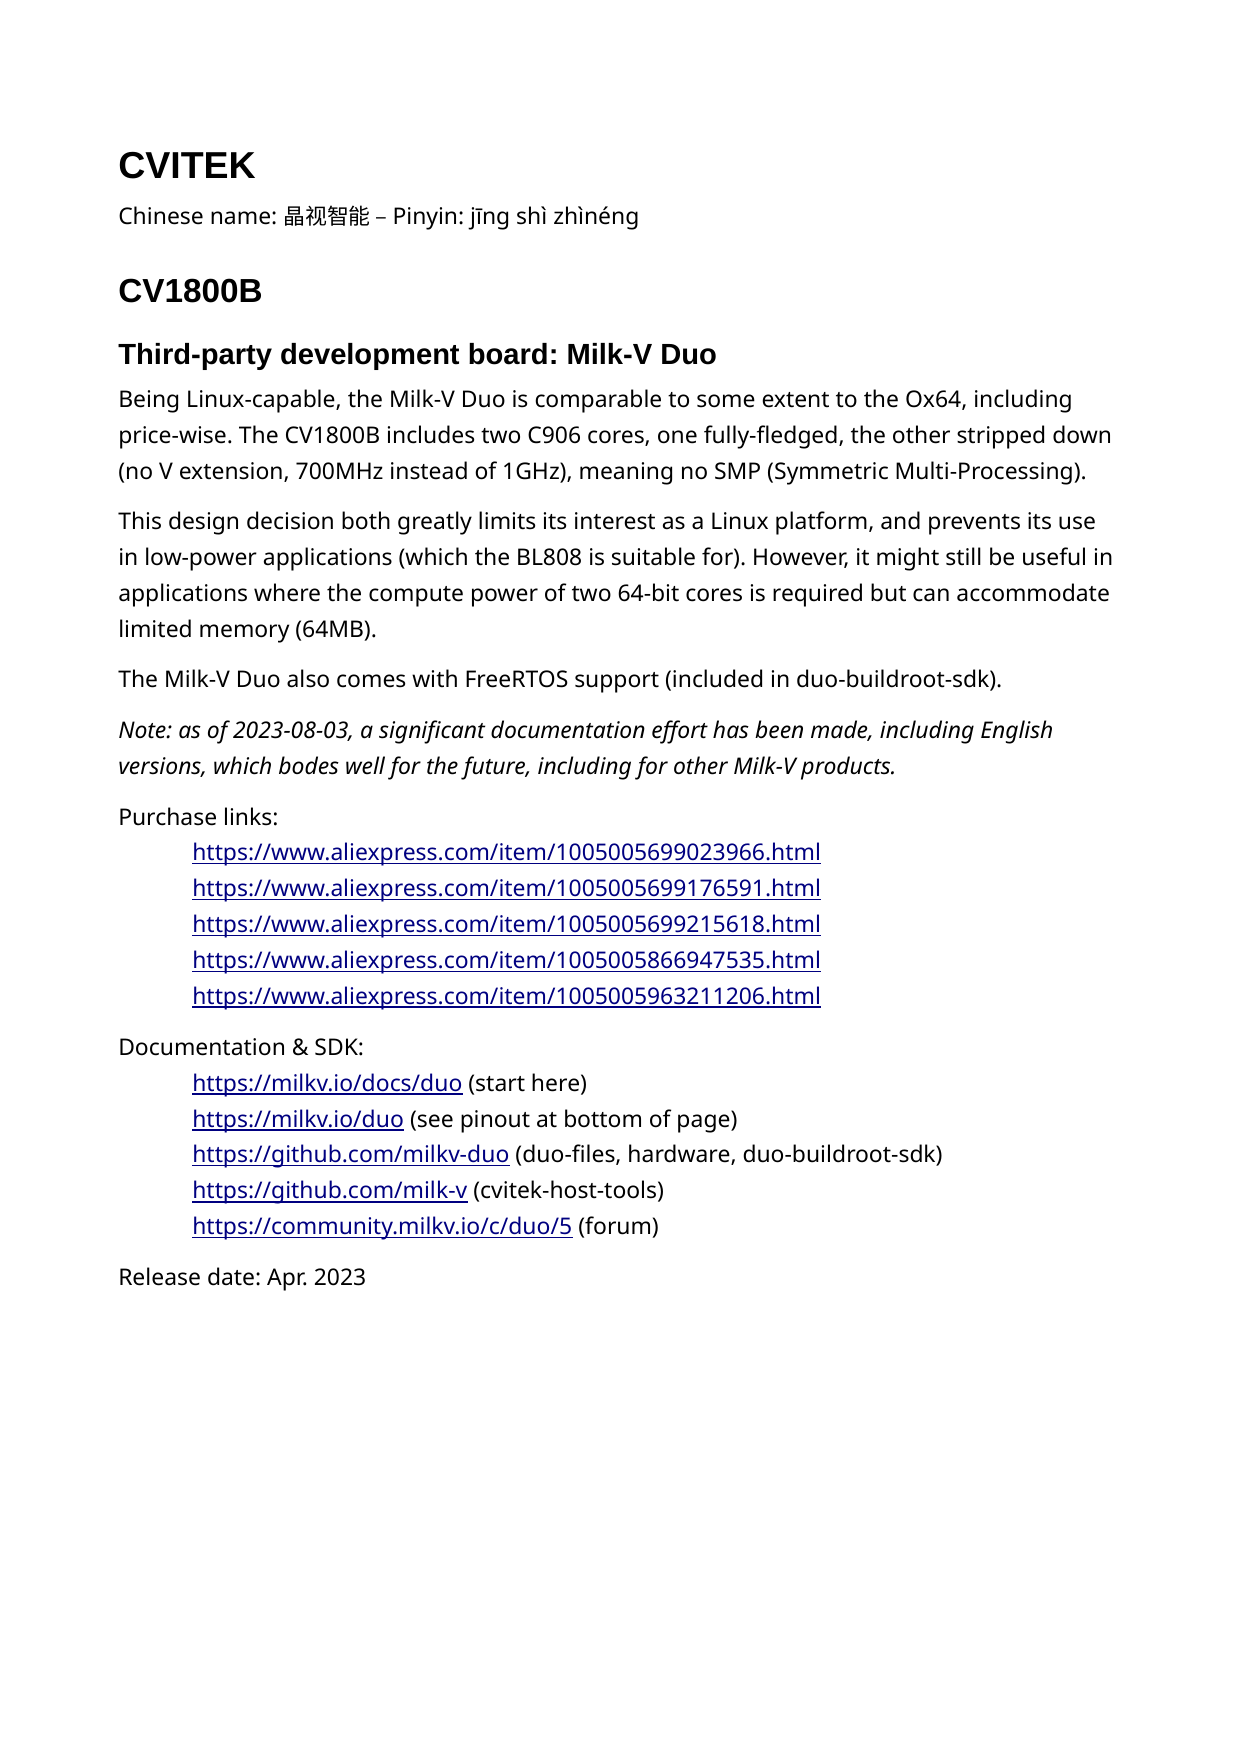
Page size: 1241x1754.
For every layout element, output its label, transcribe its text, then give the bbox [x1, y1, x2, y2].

text The Milk-V Duo also comes with FreeRTOS support (included in duo-buildroot-sdk). [118, 663, 1122, 695]
subtitle CV1800B [118, 271, 1122, 309]
text https://www.aliexpress.com/item/1005005866947535.html [192, 944, 1122, 975]
text Purchase links: [118, 800, 1122, 832]
text https://milkv.io/duo (see pinout at bottom of page) [192, 1102, 1122, 1134]
text Release date: Apr. 2023 [118, 1261, 1122, 1292]
text https://github.com/milk-v (cvitek-host-tools) [192, 1174, 1122, 1206]
subtitle Third-party development board: Milk-V Duo [118, 337, 1122, 370]
text https://github.com/milkv-duo (duo-files, hardware, duo-buildroot-sdk) [192, 1138, 1122, 1170]
text https://www.aliexpress.com/item/1005005699176591.html [192, 872, 1122, 903]
text https://www.aliexpress.com/item/1005005963211206.html [192, 980, 1122, 1011]
text Being Linux-capable, the Milk-V Duo is comparable to some extent to the Ox64, including price-wise. The CV1800B includes two C906 cores, one fully-fledged, the other stripped down (no V extension, 700MHz instead of 1GHz), meaning no SMP (Symmetric Multi-Processing). [118, 383, 1122, 486]
text This design decision both greatly limits its interest as a Linux platform, and prevents its use in low-power applications (which the BL808 is suitable for). However, it might still be useful in applications where the compute power of two 64-bit cores is required but can accommodate limited memory (64MB). [118, 505, 1122, 644]
text https://www.aliexpress.com/item/1005005699215618.html [192, 908, 1122, 939]
subtitle CVITEK [118, 143, 1122, 186]
text Chinese name: 晶视智能 – Pinyin: jīng shì zhìnéng [118, 199, 1122, 231]
text https://community.milkv.io/c/duo/5 (forum) [192, 1210, 1122, 1242]
text Note: as of 2023-08-03, a significant documentation effort has been made, including English versions, which bodes well for the future, including for other Milk-V products. [118, 714, 1122, 781]
text Documentation & SDK: [118, 1031, 1122, 1062]
text https://milkv.io/docs/duo (start here) [192, 1067, 1122, 1098]
text https://www.aliexpress.com/item/1005005699023966.html [192, 836, 1122, 868]
